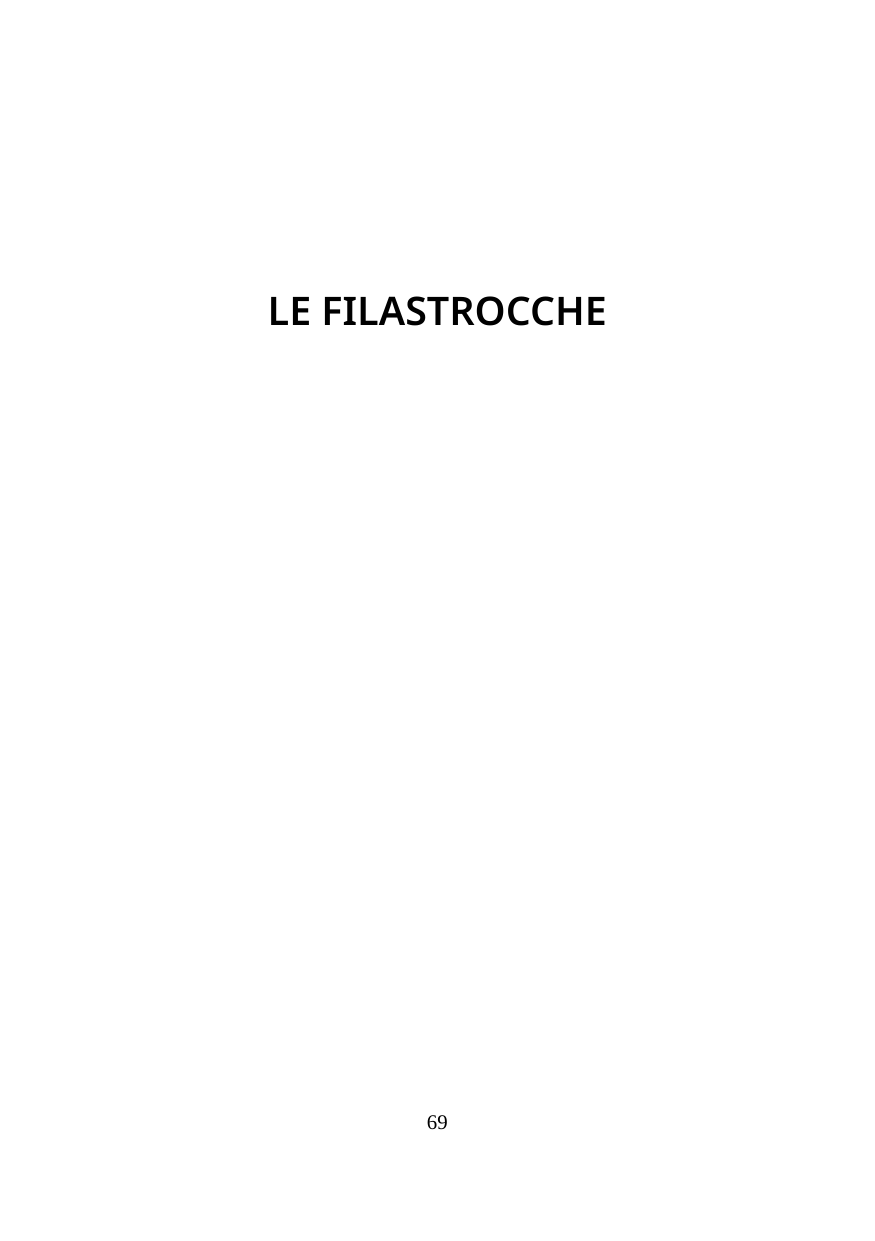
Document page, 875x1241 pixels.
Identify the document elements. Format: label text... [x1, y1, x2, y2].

subtitle LE FILASTROCCHE [106, 283, 768, 337]
